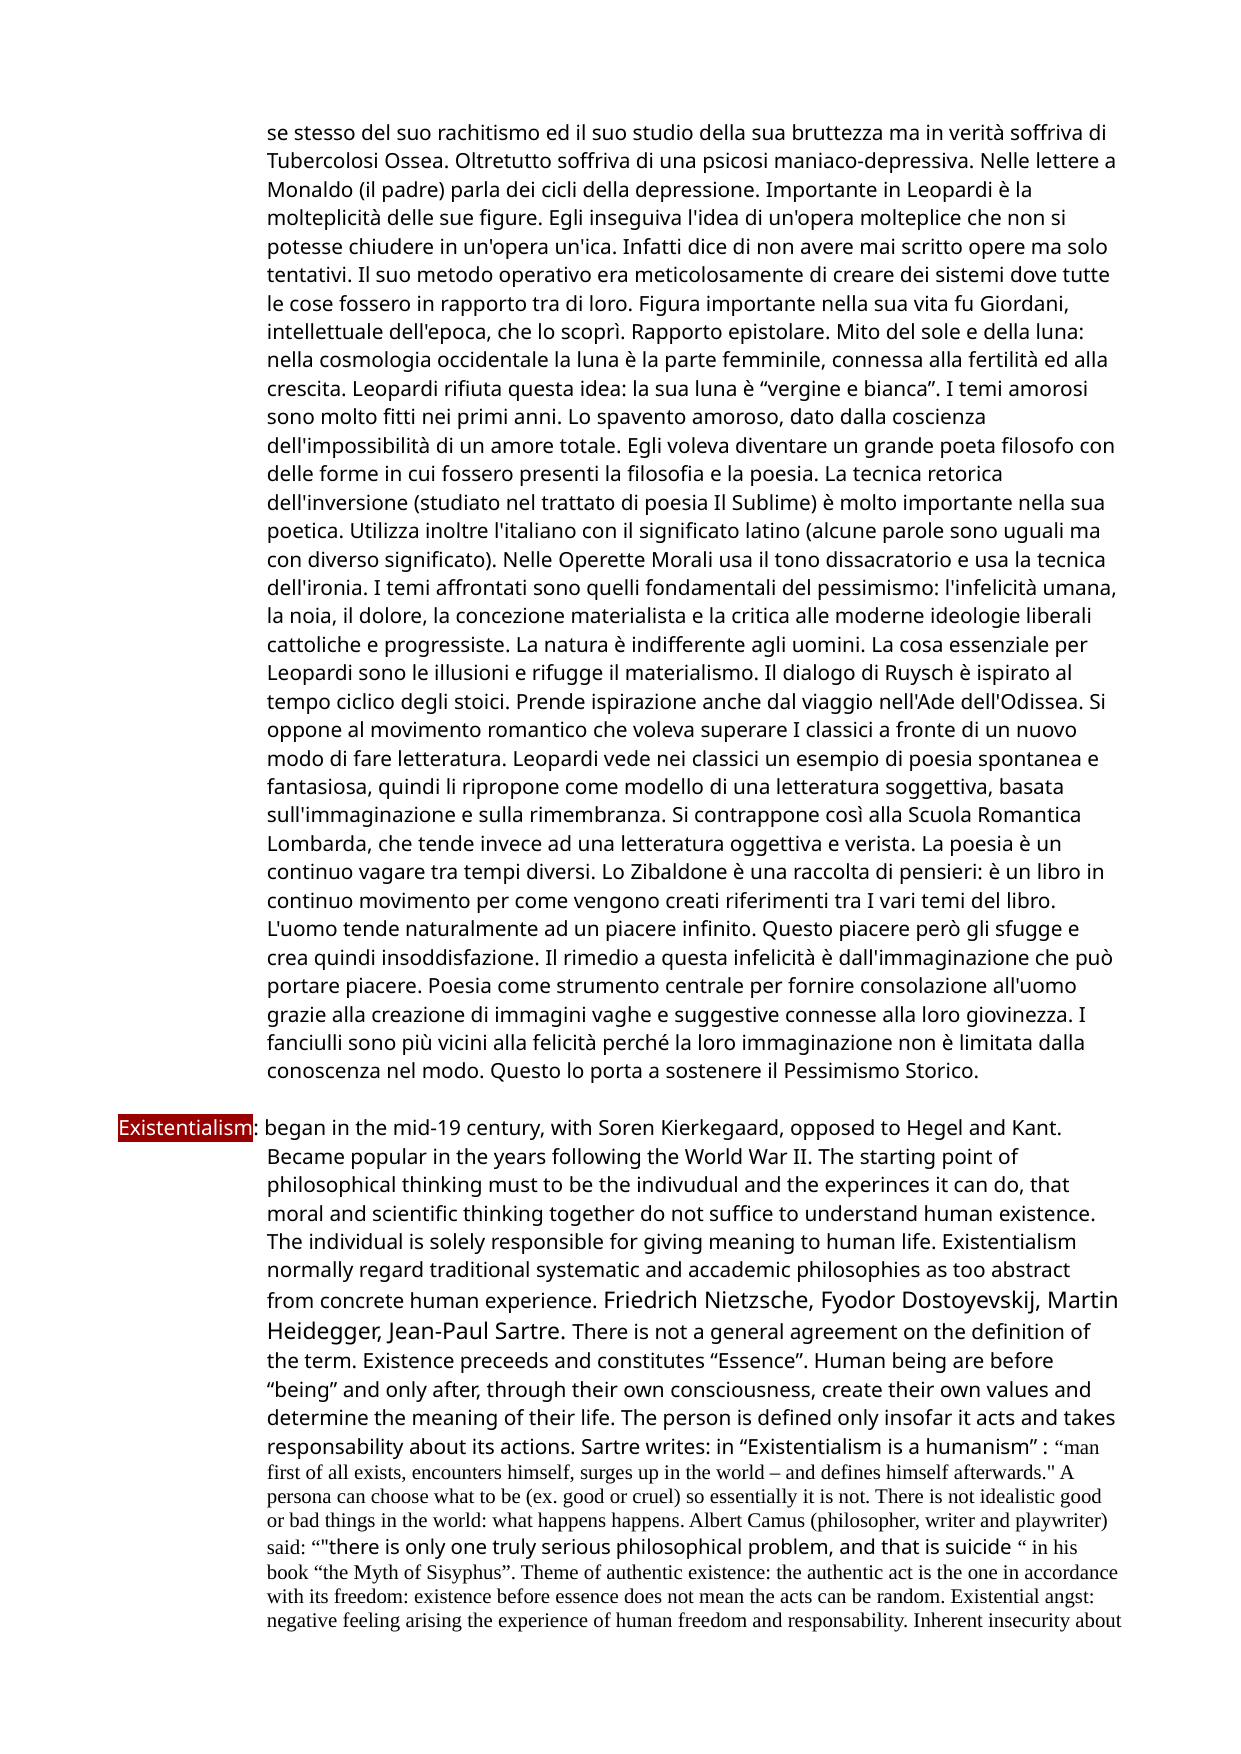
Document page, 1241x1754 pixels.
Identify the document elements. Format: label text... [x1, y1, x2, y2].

text se stesso del suo rachitismo ed il suo studio della sua bruttezza ma in verità soffriva di Tubercolosi Ossea. Oltretutto soffriva di una psicosi maniaco-depressiva. Nelle lettere a Monaldo (il padre) parla dei cicli della depressione. Importante in Leopardi è la molteplicità delle sue figure. Egli inseguiva l'idea di un'opera molteplice che non si potesse chiudere in un'opera un'ica. Infatti dice di non avere mai scritto opere ma solo tentativi. Il suo metodo operativo era meticolosamente di creare dei sistemi dove tutte le cose fossero in rapporto tra di loro. Figura importante nella sua vita fu Giordani, intellettuale dell'epoca, che lo scoprì. Rapporto epistolare. Mito del sole e della luna: nella cosmologia occidentale la luna è la parte femminile, connessa alla fertilità ed alla crescita. Leopardi rifiuta questa idea: la sua luna è “vergine e bianca”. I temi amorosi sono molto fitti nei primi anni. Lo spavento amoroso, dato dalla coscienza dell'impossibilità di un amore totale. Egli voleva diventare un grande poeta filosofo con delle forme in cui fossero presenti la filosofia e la poesia. La tecnica retorica dell'inversione (studiato nel trattato di poesia Il Sublime) è molto importante nella sua poetica. Utilizza inoltre l'italiano con il significato latino (alcune parole sono uguali ma con diverso significato). Nelle Operette Morali usa il tono dissacratorio e usa la tecnica dell'ironia. I temi affrontati sono quelli fondamentali del pessimismo: l'infelicità umana, la noia, il dolore, la concezione materialista e la critica alle moderne ideologie liberali cattoliche e progressiste. La natura è indifferente agli uomini. La cosa essenziale per Leopardi sono le illusioni e rifugge il materialismo. Il dialogo di Ruysch è ispirato al tempo ciclico degli stoici. Prende ispirazione anche dal viaggio nell'Ade dell'Odissea. Si oppone al movimento romantico che voleva superare I classici a fronte di un nuovo modo di fare letteratura. Leopardi vede nei classici un esempio di poesia spontanea e fantasiosa, quindi li ripropone come modello di una letteratura soggettiva, basata sull'immaginazione e sulla rimembranza. Si contrappone così alla Scuola Romantica Lombarda, che tende invece ad una letteratura oggettiva e verista. La poesia è un continuo vagare tra tempi diversi. Lo Zibaldone è una raccolta di pensieri: è un libro in continuo movimento per come vengono creati riferimenti tra I vari temi del libro. L'uomo tende naturalmente ad un piacere infinito. Questo piacere però gli sfugge e crea quindi insoddisfazione. Il rimedio a questa infelicità è dall'immaginazione che può portare piacere. Poesia come strumento centrale per fornire consolazione all'uomo grazie alla creazione di immagini vaghe e suggestive connesse alla loro giovinezza. I fanciulli sono più vicini alla felicità perché la loro immaginazione non è limitata dalla conoscenza nel modo. Questo lo porta a sostenere il Pessimismo Storico. [118, 118, 1122, 1085]
text Existentialism: began in the mid-19 century, with Soren Kierkegaard, opposed to Hegel and Kant. Became popular in the years following the World War II. The starting point of philosophical thinking must to be the indivudual and the experinces it can do, that moral and scientific thinking together do not suffice to understand human existence. The individual is solely responsible for giving meaning to human life. Existentialism normally regard traditional systematic and accademic philosophies as too abstract from concrete human experience. Friedrich Nietzsche, Fyodor Dostoyevskij, Martin Heidegger, Jean-Paul Sartre. There is not a general agreement on the definition of the term. Existence preceeds and constitutes “Essence”. Human being are before “being” and only after, through their own consciousness, create their own values and determine the meaning of their life. The person is defined only insofar it acts and takes responsability about its actions. Sartre writes: in “Existentialism is a humanism” : “man first of all exists, encounters himself, surges up in the world – and defines himself afterwards." A persona can choose what to be (ex. good or cruel) so essentially it is not. There is not idealistic good or bad things in the world: what happens happens. Albert Camus (philosopher, writer and playwriter) said: “"there is only one truly serious philosophical problem, and that is suicide “ in his book “the Myth of Sisyphus”. Theme of authentic existence: the authentic act is the one in accordance with its freedom: existence before essence does not mean the acts can be random. Existential angst: negative feeling arising the experience of human freedom and responsability. Inherent insecurity about [118, 1113, 1122, 1632]
